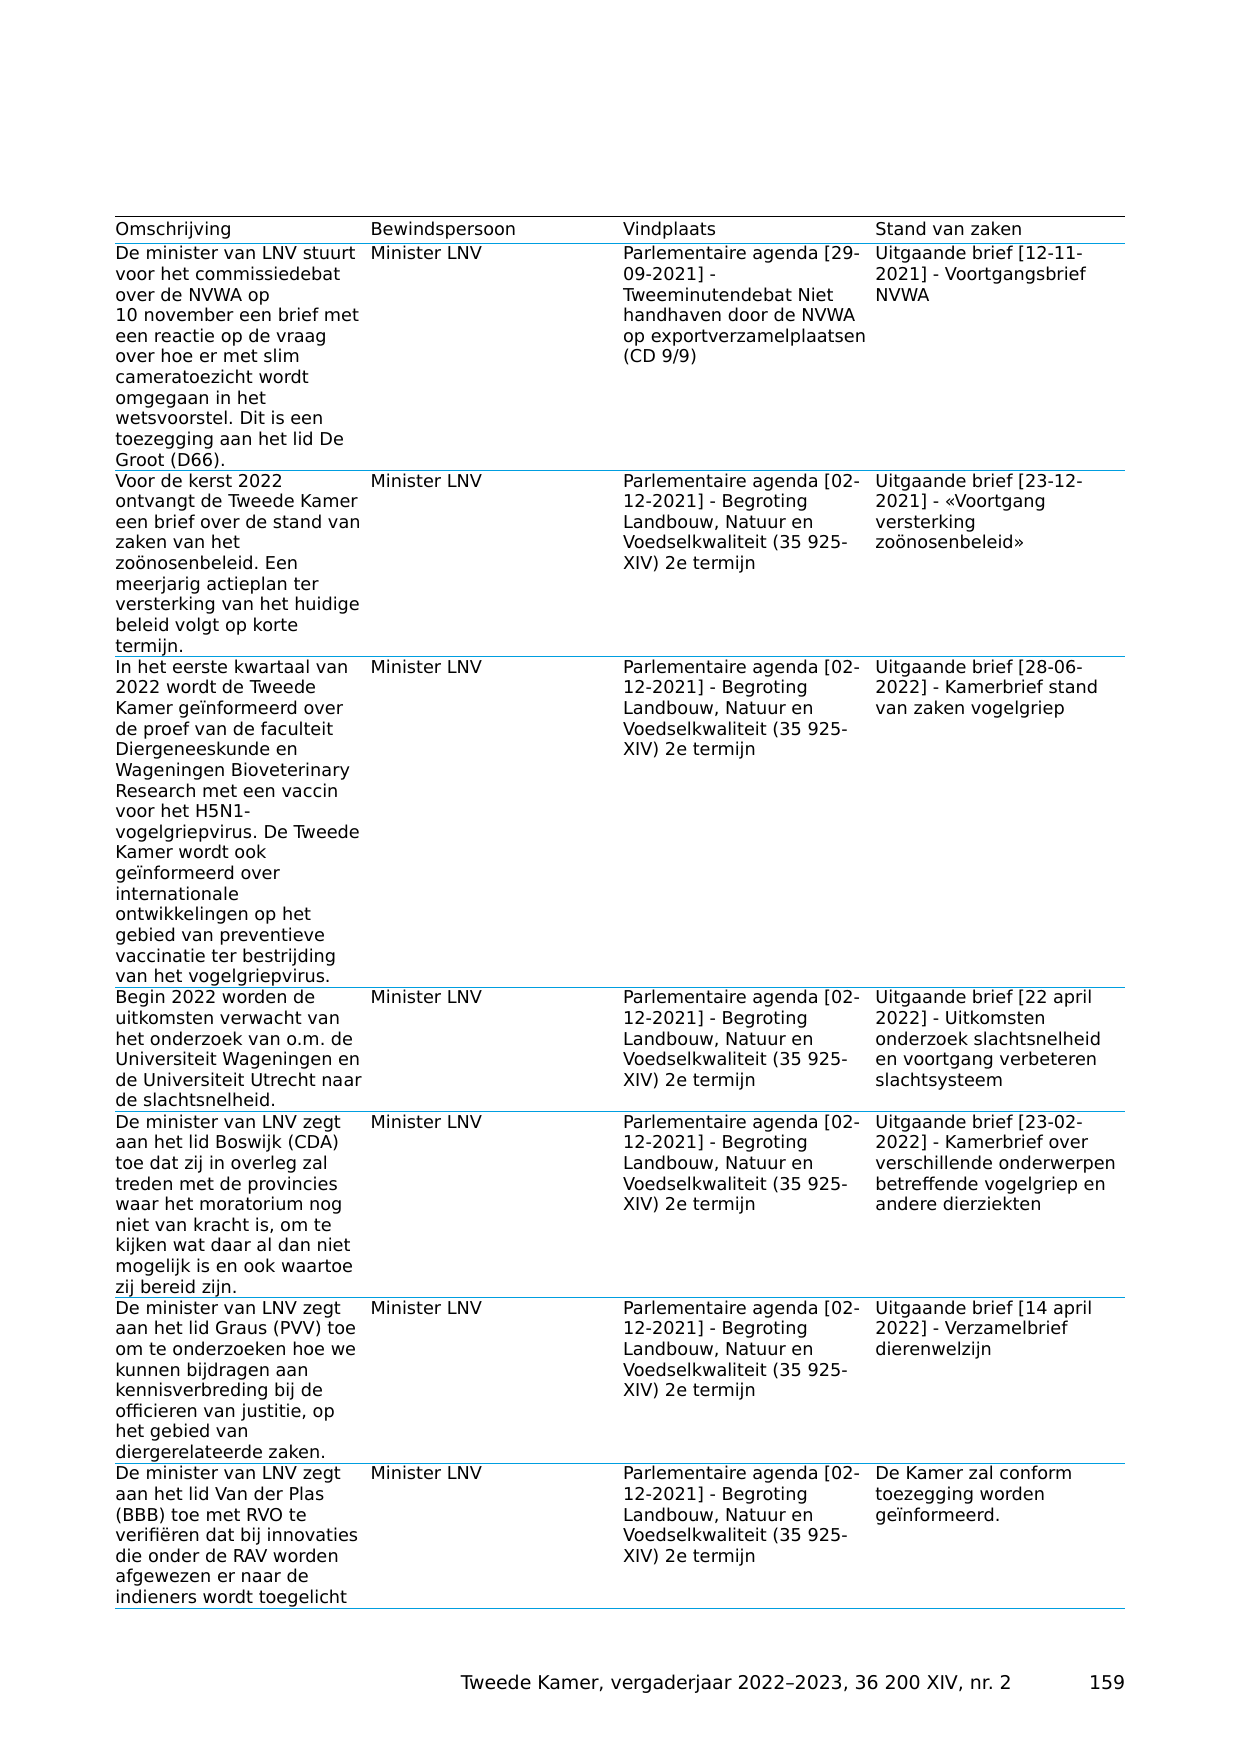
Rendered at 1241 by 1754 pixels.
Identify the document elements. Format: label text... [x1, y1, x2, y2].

table_cell De minister van LNV zegt aan het lid Graus (PVV) toe om te onderzoeken hoe we kunnen bijdragen aan kennisverbreding bij de officieren van justitie, op het gebied van diergerelateerde zaken. [115, 1298, 367, 1463]
table_cell Parlementaire agenda [02-12-2021] - Begroting Landbouw, Natuur en Voedselkwaliteit (35 925-XIV) 2e termijn [620, 988, 872, 1111]
table_cell Uitgaande brief [23-12-2021] - «Voortgang versterking zoönosenbeleid» [872, 471, 1125, 656]
table_cell Uitgaande brief [12-11-2021] - Voortgangsbrief NVWA [872, 244, 1125, 470]
table_cell Parlementaire agenda [02-12-2021] - Begroting Landbouw, Natuur en Voedselkwaliteit (35 925-XIV) 2e termijn [620, 657, 872, 987]
table_cell De minister van LNV zegt aan het lid Van der Plas (BBB) toe met RVO te verifiëren dat bij innovaties die onder de RAV worden afgewezen er naar de indieners wordt toegelicht [115, 1464, 367, 1608]
table_cell Begin 2022 worden de uitkomsten verwacht van het onderzoek van o.m. de Universiteit Wageningen en de Universiteit Utrecht naar de slachtsnelheid. [115, 988, 367, 1111]
table_cell Uitgaande brief [22 april 2022] - Uitkomsten onderzoek slachtsnelheid en voortgang verbeteren slachtsysteem [872, 988, 1125, 1111]
table_cell Parlementaire agenda [29-09-2021] - Tweeminutendebat Niet handhaven door de NVWA op exportverzamelplaatsen (CD 9/9) [620, 244, 872, 470]
table_cell Minister LNV [368, 244, 620, 470]
table_cell De minister van LNV stuurt voor het commissiedebat over de NVWA op 10 november een brief met een reactie op de vraag over hoe er met slim cameratoezicht wordt omgegaan in het wetsvoorstel. Dit is een toezegging aan het lid De Groot (D66). [115, 244, 367, 470]
table_cell Parlementaire agenda [02-12-2021] - Begroting Landbouw, Natuur en Voedselkwaliteit (35 925-XIV) 2e termijn [620, 1464, 872, 1608]
table_cell Stand van zaken [872, 217, 1125, 243]
table_cell Uitgaande brief [14 april 2022] - Verzamelbrief dierenwelzijn [872, 1298, 1125, 1463]
table_cell Minister LNV [368, 471, 620, 656]
table_cell Minister LNV [368, 1112, 620, 1297]
table_cell Uitgaande brief [28-06-2022] - Kamerbrief stand van zaken vogelgriep [872, 657, 1125, 987]
table_cell De Kamer zal conform toezegging worden geïnformeerd. [872, 1464, 1125, 1608]
table_cell Omschrijving [115, 217, 367, 243]
table_cell De minister van LNV zegt aan het lid Boswijk (CDA) toe dat zij in overleg zal treden met de provincies waar het moratorium nog niet van kracht is, om te kijken wat daar al dan niet mogelijk is en ook waartoe zij bereid zijn. [115, 1112, 367, 1297]
table_cell Minister LNV [368, 988, 620, 1111]
table_cell Uitgaande brief [23-02-2022] - Kamerbrief over verschillende onderwerpen betreffende vogelgriep en andere dierziekten [872, 1112, 1125, 1297]
table_cell Vindplaats [620, 217, 872, 243]
table_cell Minister LNV [368, 657, 620, 987]
table_cell Minister LNV [368, 1298, 620, 1463]
table_cell Voor de kerst 2022 ontvangt de Tweede Kamer een brief over de stand van zaken van het zoönosenbeleid. Een meerjarig actieplan ter versterking van het huidige beleid volgt op korte termijn. [115, 471, 367, 656]
table_cell Minister LNV [368, 1464, 620, 1608]
table_cell Parlementaire agenda [02-12-2021] - Begroting Landbouw, Natuur en Voedselkwaliteit (35 925-XIV) 2e termijn [620, 471, 872, 656]
table_cell Parlementaire agenda [02-12-2021] - Begroting Landbouw, Natuur en Voedselkwaliteit (35 925-XIV) 2e termijn [620, 1112, 872, 1297]
table_cell In het eerste kwartaal van 2022 wordt de Tweede Kamer geïnformeerd over de proef van de faculteit Diergeneeskunde en Wageningen Bioveterinary Research met een vaccin voor het H5N1-vogelgriepvirus. De Tweede Kamer wordt ook geïnformeerd over internationale ontwikkelingen op het gebied van preventieve vaccinatie ter bestrijding van het vogelgriepvirus. [115, 657, 367, 987]
table_cell Parlementaire agenda [02-12-2021] - Begroting Landbouw, Natuur en Voedselkwaliteit (35 925-XIV) 2e termijn [620, 1298, 872, 1463]
table_cell Bewindspersoon [368, 217, 620, 243]
table_header Door bewindslieden gedane toezeggingen [115, 191, 1125, 216]
